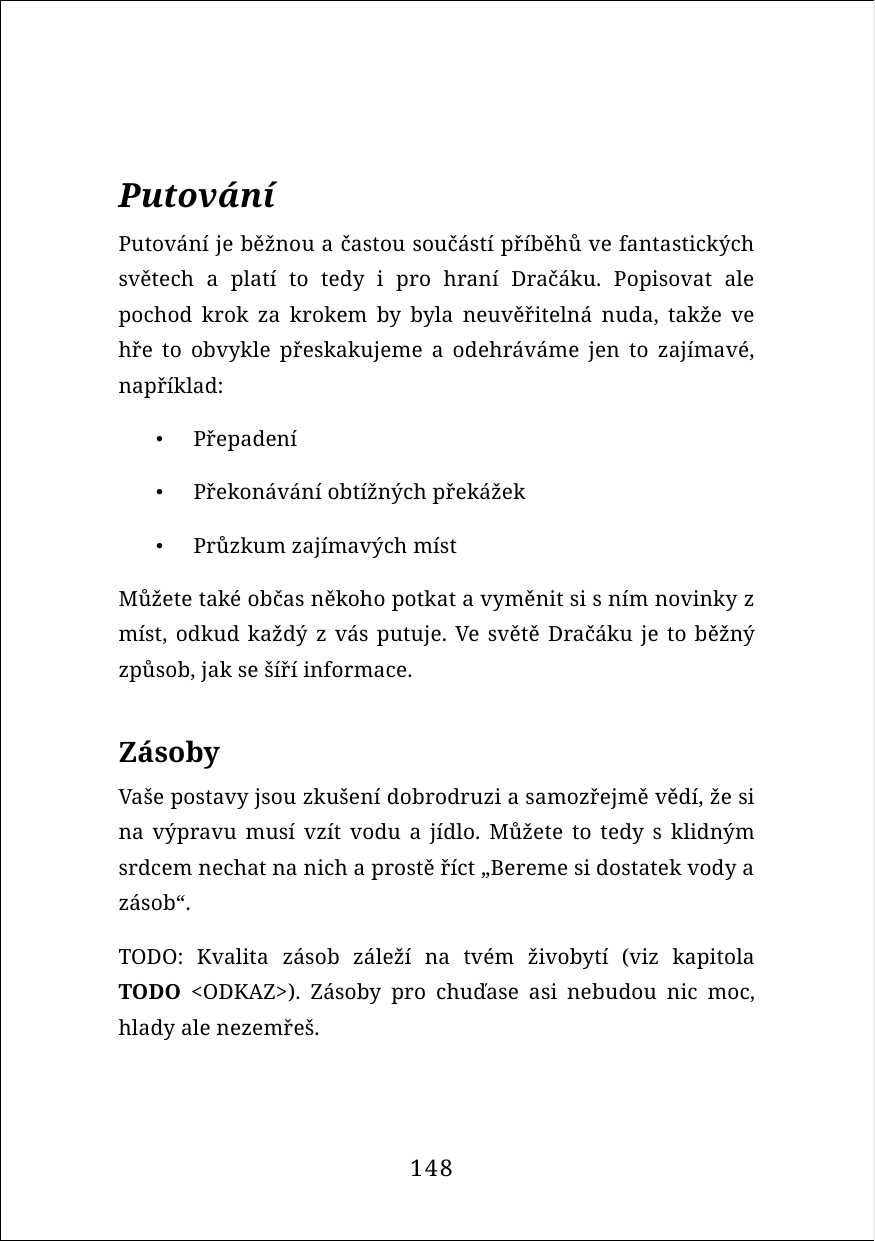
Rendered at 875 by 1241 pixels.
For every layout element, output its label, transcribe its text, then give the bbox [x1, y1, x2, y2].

subtitle Putování [118, 172, 756, 217]
list Průzkum zajímavých míst [156, 531, 756, 559]
subtitle Zásoby [118, 732, 756, 770]
text Putování je běžnou a častou součástí příběhů ve fantastických světech a platí to tedy i pro hraní Dračáku. Popisovat ale pochod krok za krokem by byla neuvěřitelná nuda, takže ve hře to obvykle přeskakujeme a odehráváme jen to zajímavé, například: [118, 229, 756, 399]
text Vaše postavy jsou zkušení dobrodruzi a samozřejmě vědí, že si na výpravu musí vzít vodu a jídlo. Můžete to tedy s klidným srdcem nechat na nich a prostě říct „Bereme si dostatek vody a zásob“. [118, 782, 756, 917]
text Můžete také občas někoho potkat a vyměnit si s ním novinky z míst, odkud každý z vás putuje. Ve světě Dračáku je to běžný způsob, jak se šíří informace. [118, 584, 756, 683]
list Přepadení [156, 424, 756, 453]
list Překonávání obtížných překážek [156, 477, 756, 506]
text TODO: Kvalita zásob záleží na tvém živobytí (viz kapitola TODO <ODKAZ>). Zásoby pro chuďase asi nebudou nic moc, hlady ale nezemřeš. [118, 942, 756, 1041]
